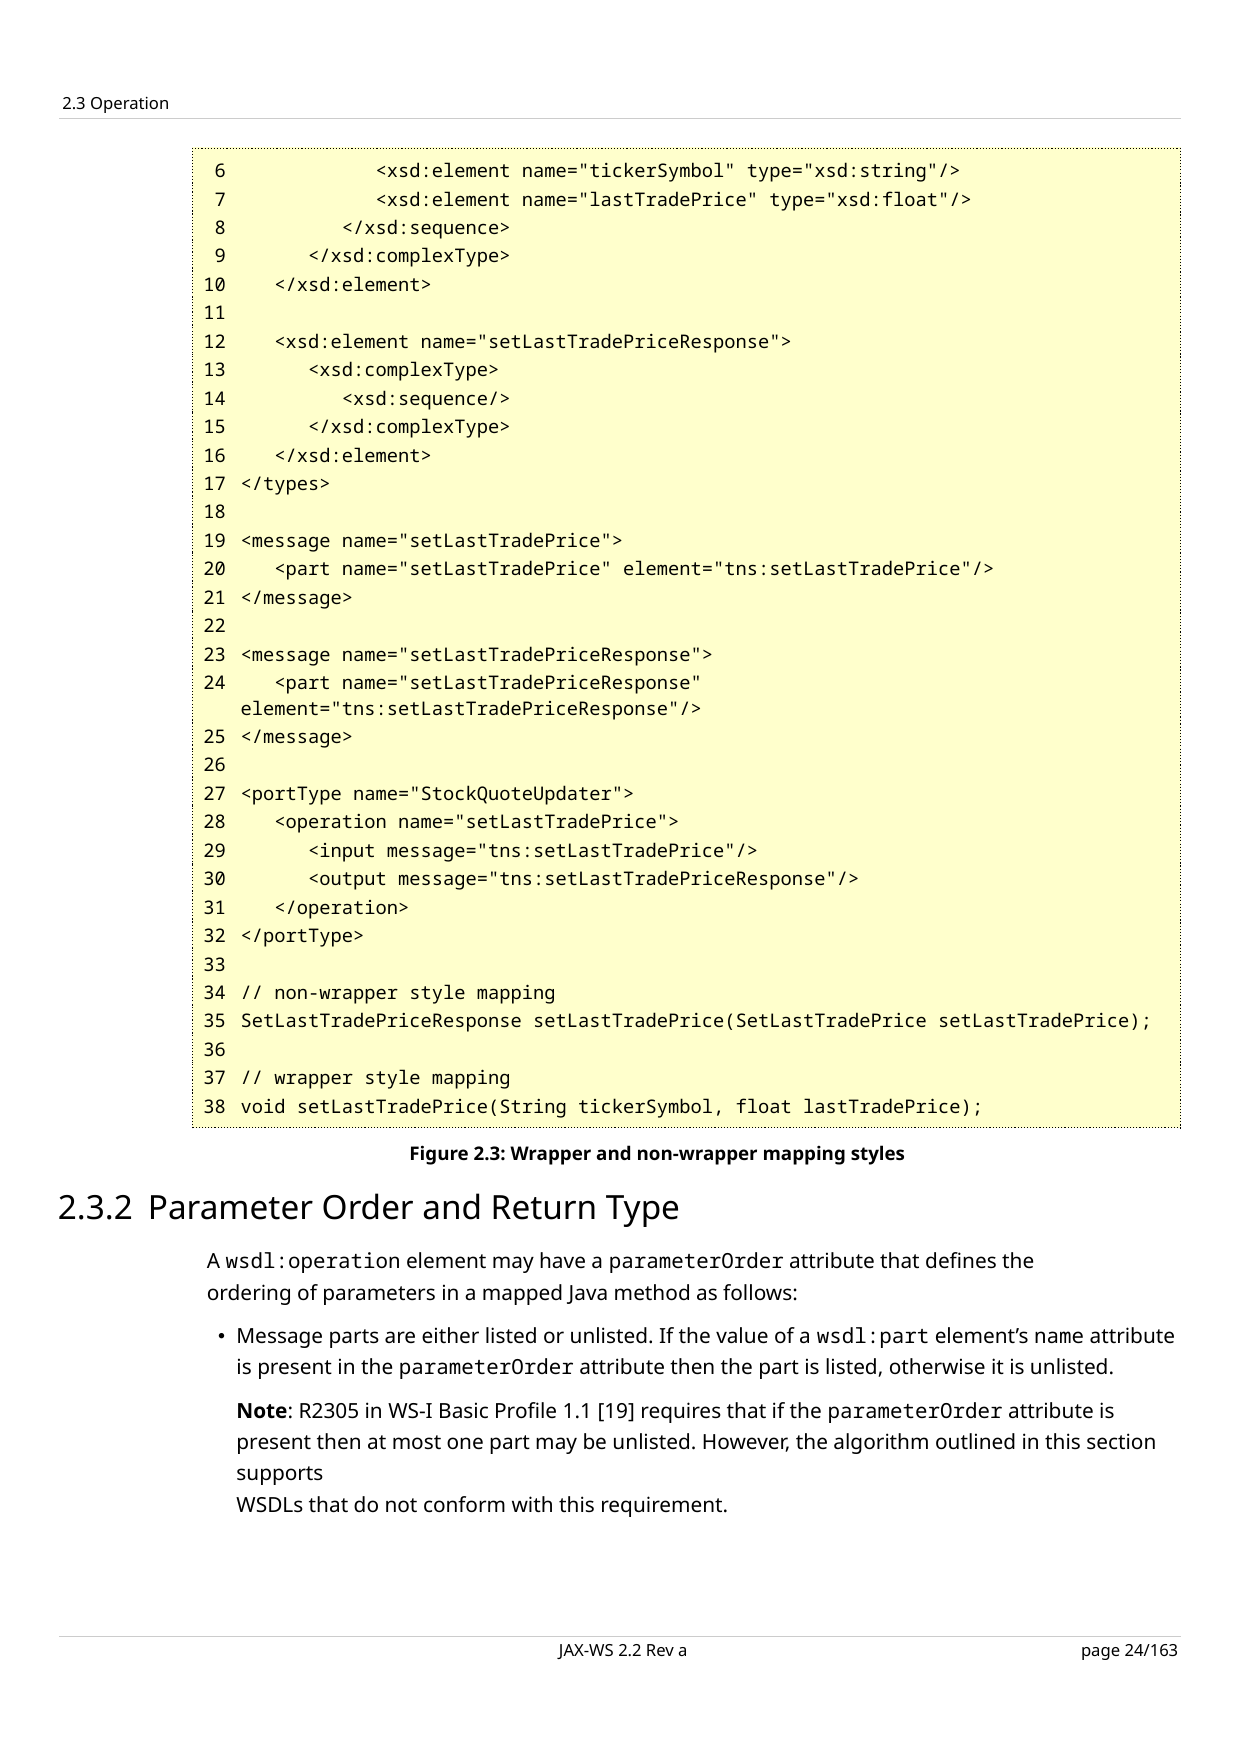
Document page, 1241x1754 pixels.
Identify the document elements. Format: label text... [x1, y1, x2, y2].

list </types> [192, 460, 1181, 489]
list </message> [192, 713, 1181, 742]
list </xsd:element> [192, 432, 1181, 460]
list <part name="setLastTradePriceResponse" element="tns:setLastTradePriceResponse"/> [192, 659, 1181, 713]
list SetLastTradePriceResponse setLastTradePrice(SetLastTradePrice setLastTradePrice); [192, 998, 1181, 1026]
list <portType name="StockQuoteUpdater"> [192, 770, 1181, 799]
list void setLastTradePrice(String tickerSymbol, float lastTradePrice); [192, 1083, 1181, 1128]
list <xsd:element name="setLastTradePriceResponse"> [192, 318, 1181, 347]
list </xsd:complexType> [192, 403, 1181, 432]
list </portType> [192, 912, 1181, 941]
list <operation name="setLastTradePrice"> [192, 799, 1181, 827]
text A wsdl:operation element may have a parameterOrder attribute that defines the ordering of parameters in a mapped Java method as follows: [207, 1247, 1122, 1306]
list <message name="setLastTradePriceResponse"> [192, 631, 1181, 659]
list Note: R2305 in WS-I Basic Profile 1.1 [19] requires that if the parameterOrder attribute is present then at most one part may be unlisted. However, the algorithm outlined in this section supports WSDLs that do not conform with this requirement. [221, 1396, 1181, 1518]
list <xsd:complexType> [192, 347, 1181, 375]
list </xsd:element> [192, 261, 1181, 290]
list // non-wrapper style mapping [192, 969, 1181, 998]
list <xsd:element name="tickerSymbol" type="xsd:string"/> [192, 147, 1181, 176]
list <message name="setLastTradePrice"> [192, 517, 1181, 546]
list <xsd:element name="lastTradePrice" type="xsd:float"/> [192, 176, 1181, 204]
list <part name="setLastTradePrice" element="tns:setLastTradePrice"/> [192, 546, 1181, 574]
list <input message="tns:setLastTradePrice"/> [192, 827, 1181, 856]
list Message parts are either listed or unlisted. If the value of a wsdl:part element’s name attribute is present in the parameterOrder attribute then the part is listed, otherwise it is unlisted. [221, 1321, 1181, 1381]
list </xsd:complexType> [192, 233, 1181, 261]
subtitle Parameter Order and Return Type [133, 1183, 1181, 1229]
list </operation> [192, 884, 1181, 912]
list <xsd:sequence/> [192, 375, 1181, 403]
list </message> [192, 574, 1181, 602]
list <output message="tns:setLastTradePriceResponse"/> [192, 856, 1181, 884]
list </xsd:sequence> [192, 204, 1181, 233]
list // wrapper style mapping [192, 1054, 1181, 1083]
text Figure 2.3: Wrapper and non-wrapper mapping styles [192, 1140, 1122, 1166]
